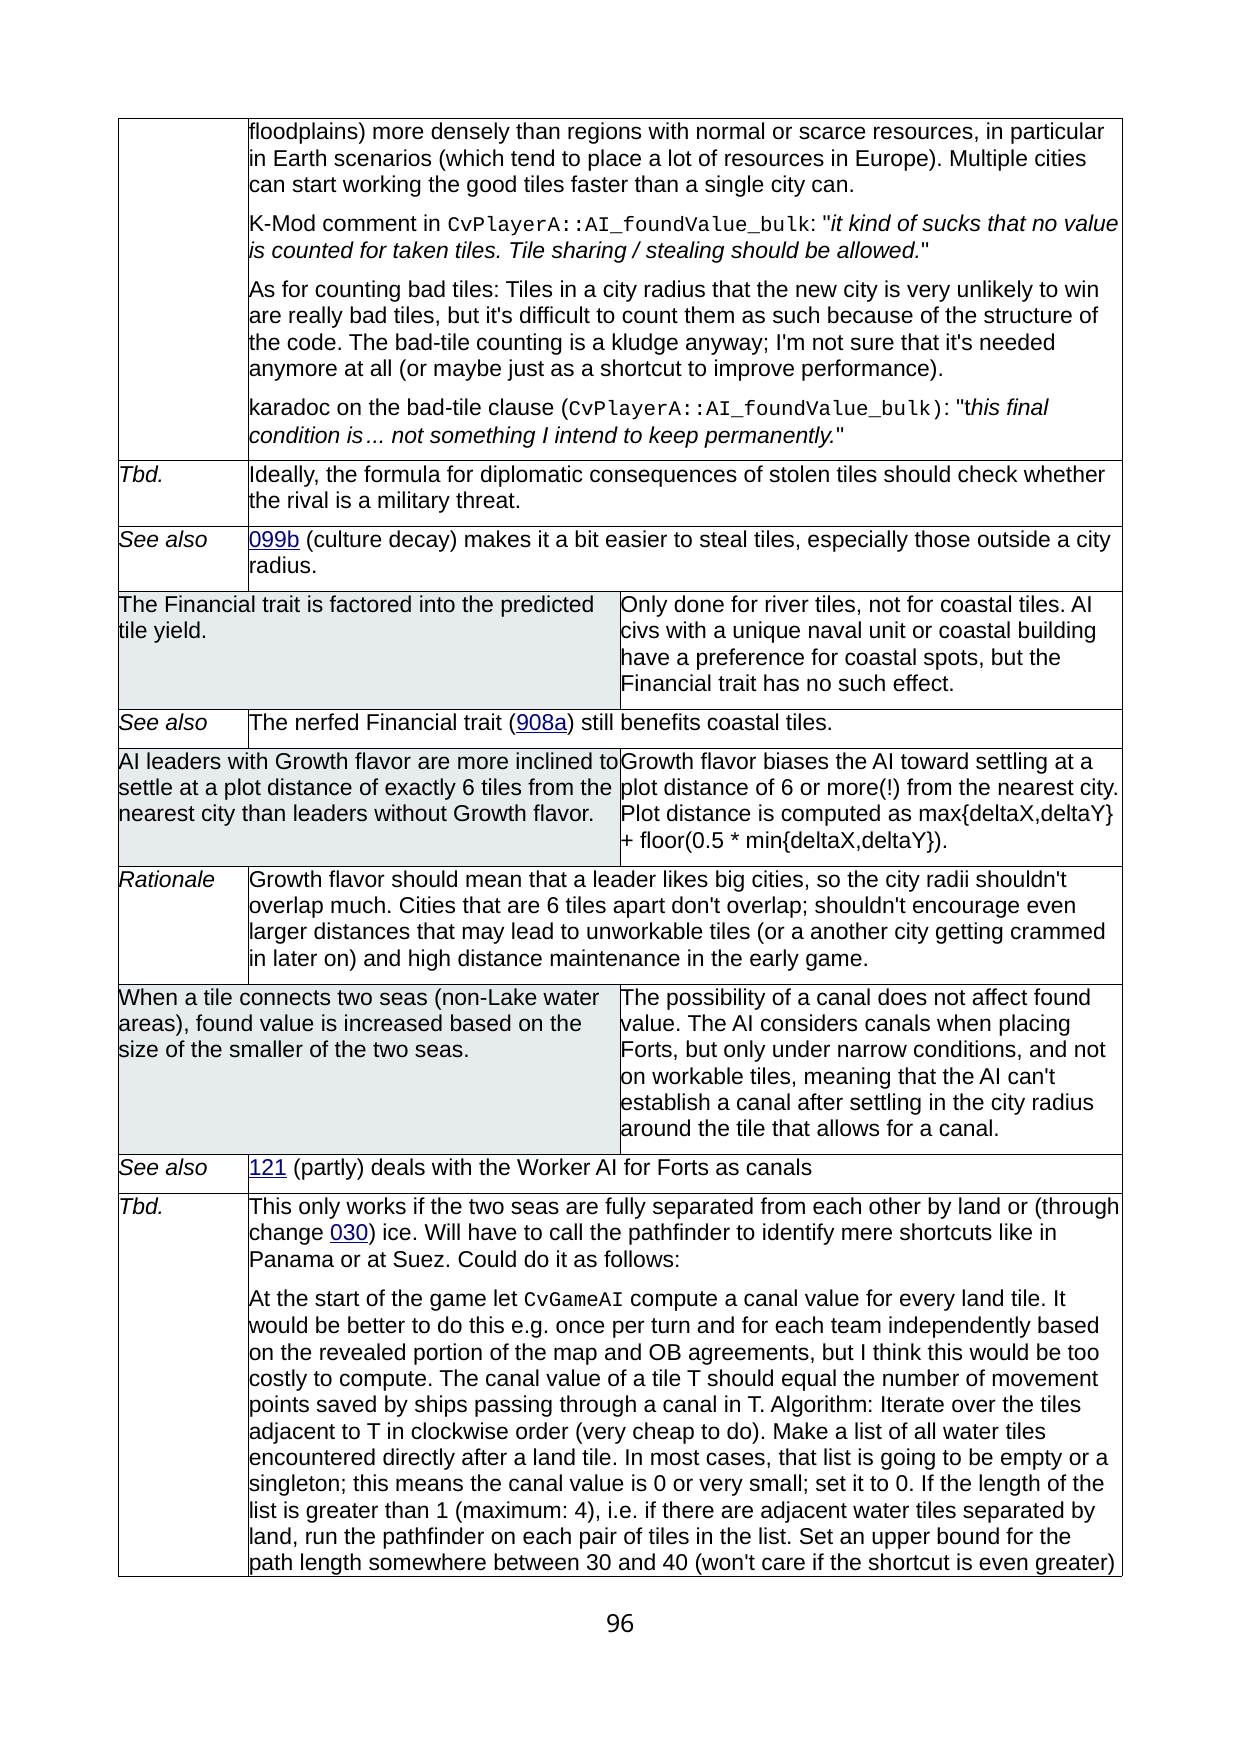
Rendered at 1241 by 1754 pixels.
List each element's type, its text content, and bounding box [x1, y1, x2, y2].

table_cell See also [119, 527, 248, 591]
table_cell 121 (partly) deals with the Worker AI for Forts as canals [249, 1155, 1122, 1193]
table_cell AI leaders with Growth flavor are more inclined to settle at a plot distance of exactly 6 tiles from the nearest city than leaders without Growth flavor. [119, 749, 620, 866]
table_cell See also [119, 710, 248, 748]
table_cell Growth flavor biases the AI toward settling at a plot distance of 6 or more(!) from the nearest city. Plot distance is computed as max{deltaX,deltaY} + floor(0.5 * min{deltaX,deltaY}). [621, 749, 1122, 866]
table_cell floodplains) more densely than regions with normal or scarce resources, in particular in Earth scenarios (which tend to place a lot of resources in Europe). Multiple cities can start working the good tiles faster than a single city can. K-Mod comment in CvPlayerA::AI_foundValue_bulk: "it kind of sucks that no value is counted for taken tiles. Tile sharing / stealing should be allowed." As for counting bad tiles: Tiles in a city radius that the new city is very unlikely to win are really bad tiles, but it's difficult to count them as such because of the structure of the code. The bad-tile counting is a kludge anyway; I'm not sure that it's needed anymore at all (or maybe just as a shortcut to improve performance). karadoc on the bad-tile clause (CvPlayerA::AI_foundValue_bulk): "this final condition is ... not something I intend to keep permanently." [249, 119, 1122, 460]
table_cell [119, 119, 248, 460]
table_cell Only done for river tiles, not for coastal tiles. AI civs with a unique naval unit or coastal building have a preference for coastal spots, but the Financial trait has no such effect. [621, 592, 1122, 709]
table_cell Tbd. [119, 1194, 248, 1576]
table_cell Ideally, the formula for diplomatic consequences of stolen tiles should check whether the rival is a military threat. [249, 461, 1122, 526]
table_cell The possibility of a canal does not affect found value. The AI considers canals when placing Forts, but only under narrow conditions, and not on workable tiles, meaning that the AI can't establish a canal after settling in the city radius around the tile that allows for a canal. [621, 985, 1122, 1154]
table_cell See also [119, 1155, 248, 1193]
table_cell 099b (culture decay) makes it a bit easier to steal tiles, especially those outside a city radius. [249, 527, 1122, 591]
table_cell Tbd. [119, 461, 248, 526]
table_cell Growth flavor should mean that a leader likes big cities, so the city radii shouldn't overlap much. Cities that are 6 tiles apart don't overlap; shouldn't encourage even larger distances that may lead to unworkable tiles (or a another city getting crammed in later on) and high distance maintenance in the early game. [249, 867, 1122, 983]
table_cell The nerfed Financial trait (908a) still benefits coastal tiles. [249, 710, 1122, 748]
table_cell Rationale [119, 867, 248, 983]
table_cell The Financial trait is factored into the predicted tile yield. [119, 592, 620, 709]
table_cell When a tile connects two seas (non-Lake water areas), found value is increased based on the size of the smaller of the two seas. [119, 985, 620, 1154]
table_cell This only works if the two seas are fully separated from each other by land or (through change 030) ice. Will have to call the pathfinder to identify mere shortcuts like in Panama or at Suez. Could do it as follows: At the start of the game let CvGameAI compute a canal value for every land tile. It would be better to do this e.g. once per turn and for each team independently based on the revealed portion of the map and OB agreements, but I think this would be too costly to compute. The canal value of a tile T should equal the number of movement points saved by ships passing through a canal in T. Algorithm: Iterate over the tiles adjacent to T in clockwise order (very cheap to do). Make a list of all water tiles encountered directly after a land tile. In most cases, that list is going to be empty or a singleton; this means the canal value is 0 or very small; set it to 0. If the length of the list is greater than 1 (maximum: 4), i.e. if there are adjacent water tiles separated by land, run the pathfinder on each pair of tiles in the list. Set an upper bound for the path length somewhere between 30 and 40 (won't care if the shortcut is even greater) [249, 1194, 1122, 1576]
